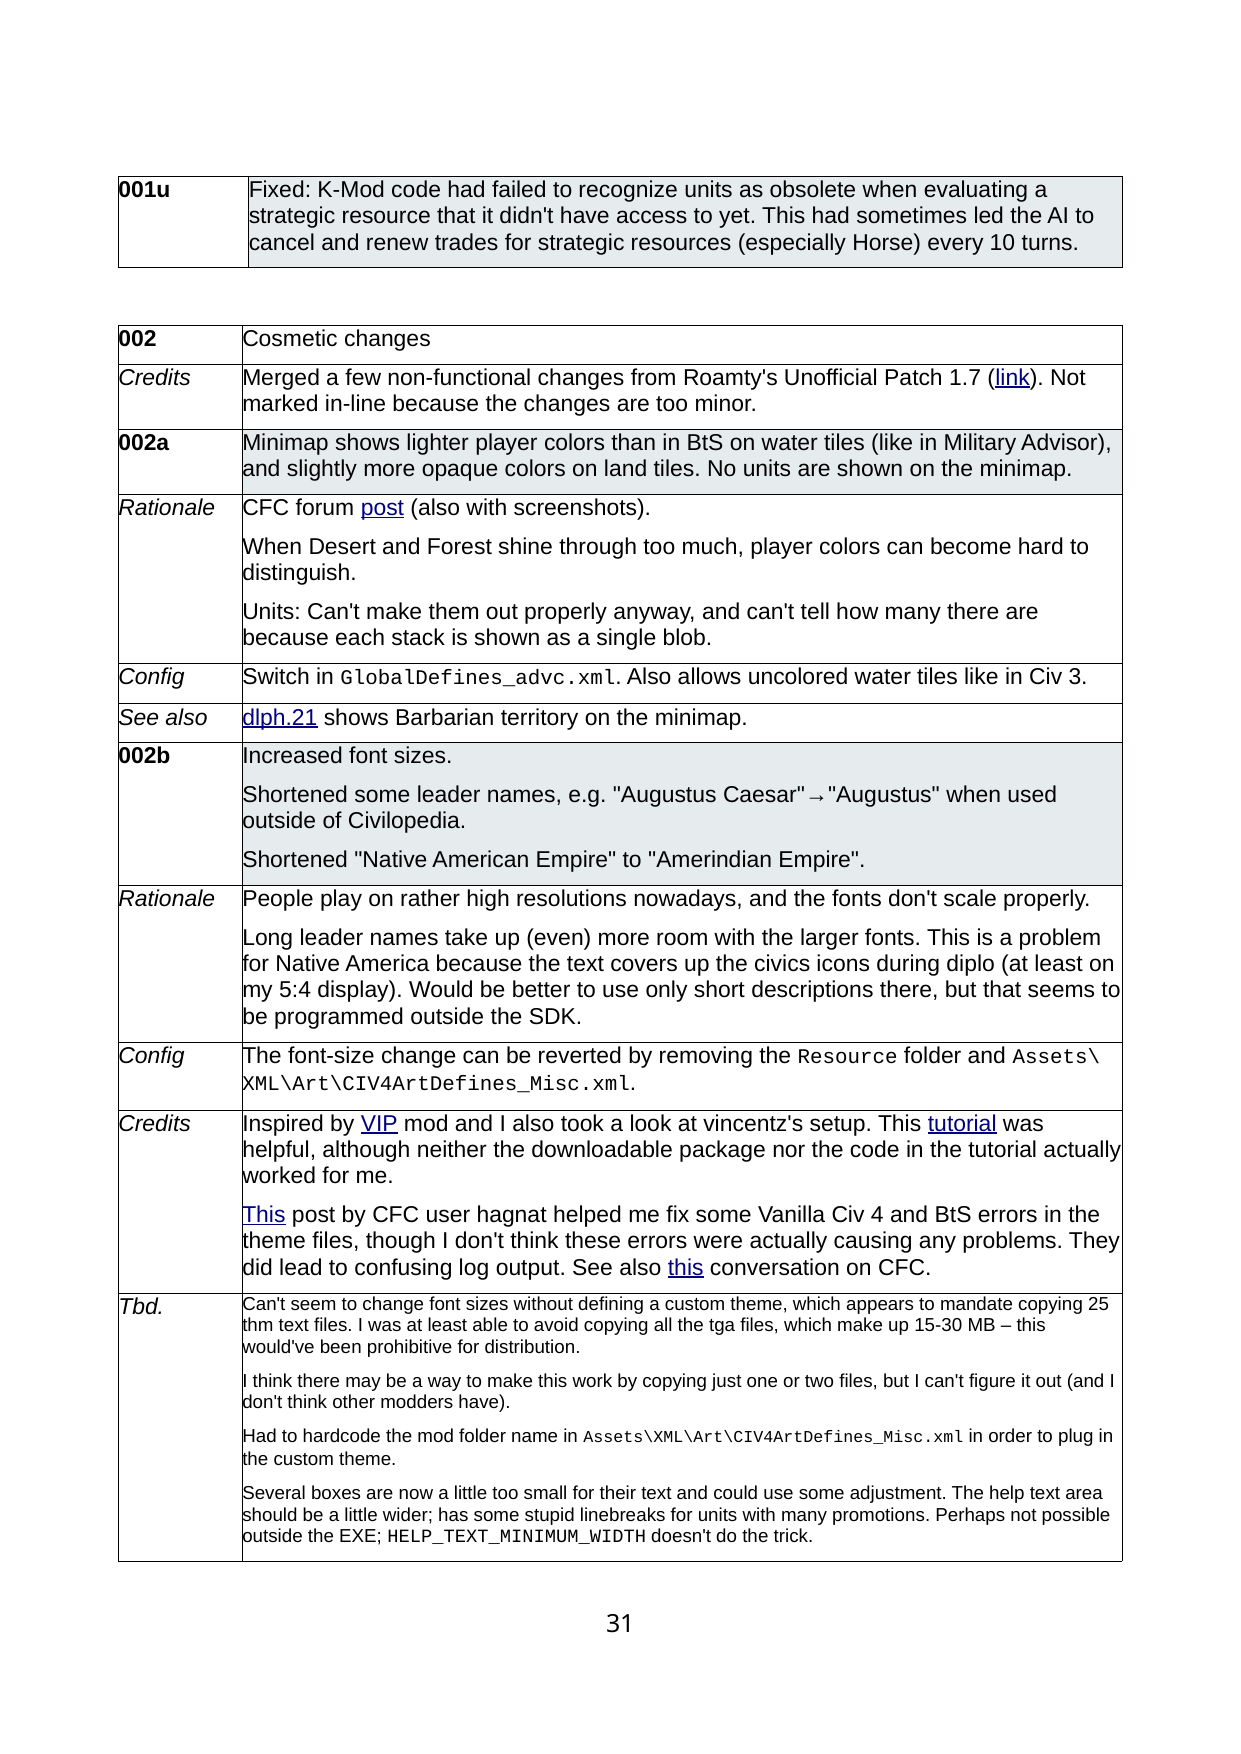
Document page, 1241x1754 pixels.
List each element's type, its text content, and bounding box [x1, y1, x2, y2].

table_cell Rationale [119, 495, 242, 663]
table_cell Switch in GlobalDefines_advc.xml. Also allows uncolored water tiles like in Civ 3. [243, 664, 1122, 703]
table_cell See also [119, 704, 242, 742]
table_cell Inspired by VIP mod and I also took a look at vincentz's setup. This tutorial was helpful, although neither the downloadable package nor the code in the tutorial actually worked for me. This post by CFC user hagnat helped me fix some Vanilla Civ 4 and BtS errors in the theme files, though I don't think these errors were actually causing any problems. They did lead to confusing log output. See also this conversation on CFC. [243, 1111, 1122, 1292]
table_cell CFC forum post (also with screenshots). When Desert and Forest shine through too much, player colors can become hard to distinguish. Units: Can't make them out properly anyway, and can't tell how many there are because each stack is shown as a single blob. [243, 495, 1122, 663]
table_cell Can't seem to change font sizes without defining a custom theme, which appears to mandate copying 25 thm text files. I was at least able to avoid copying all the tga files, which make up 15-30 MB – this would've been prohibitive for distribution. I think there may be a way to make this work by copying just one or two files, but I can't figure it out (and I don't think other modders have). Had to hardcode the mod folder name in Assets\XML\Art\CIV4ArtDefines_Misc.xml in order to plug in the custom theme. Several boxes are now a little too small for their text and could use some adjustment. The help text area should be a little wider; has some stupid linebreaks for units with many promotions. Perhaps not possible outside the EXE; HELP_TEXT_MINIMUM_WIDTH doesn't do the trick. [243, 1294, 1122, 1561]
table_cell Minimap shows lighter player colors than in BtS on water tiles (like in Military Advisor), and slightly more opaque colors on land tiles. No units are shown on the minimap. [243, 430, 1122, 494]
table_header 001u [119, 177, 248, 267]
table_cell People play on rather high resolutions nowadays, and the fonts don't scale properly. Long leader names take up (even) more room with the larger fonts. This is a problem for Native America because the text covers up the civics icons during diplo (at least on my 5:4 display). Would be better to use only short descriptions there, but that seems to be programmed outside the SDK. [243, 886, 1122, 1042]
table_cell Tbd. [119, 1294, 242, 1561]
table_cell Rationale [119, 886, 242, 1042]
table_cell Increased font sizes. Shortened some leader names, e.g. "Augustus Caesar"→"Augustus" when used outside of Civilopedia. Shortened "Native American Empire" to "Amerindian Empire". [243, 743, 1122, 885]
table_header 002 [119, 326, 242, 364]
table_cell The font-size change can be reverted by removing the Resource folder and Assets\XML\Art\CIV4ArtDefines_Misc.xml. [243, 1043, 1122, 1109]
table_header Cosmetic changes [243, 326, 1122, 364]
table_cell Config [119, 1043, 242, 1109]
table_cell Credits [119, 365, 242, 429]
table_cell dlph.21 shows Barbarian territory on the minimap. [243, 704, 1122, 742]
table_cell Config [119, 664, 242, 703]
table_cell Merged a few non-functional changes from Roamty's Unofficial Patch 1.7 (link). Not marked in-line because the changes are too minor. [243, 365, 1122, 429]
table_cell 002b [119, 743, 242, 885]
table_header Fixed: K-Mod code had failed to recognize units as obsolete when evaluating a strategic resource that it didn't have access to yet. This had sometimes led the AI to cancel and renew trades for strategic resources (especially Horse) every 10 turns. [249, 177, 1122, 267]
table_cell Credits [119, 1111, 242, 1292]
table_cell 002a [119, 430, 242, 494]
